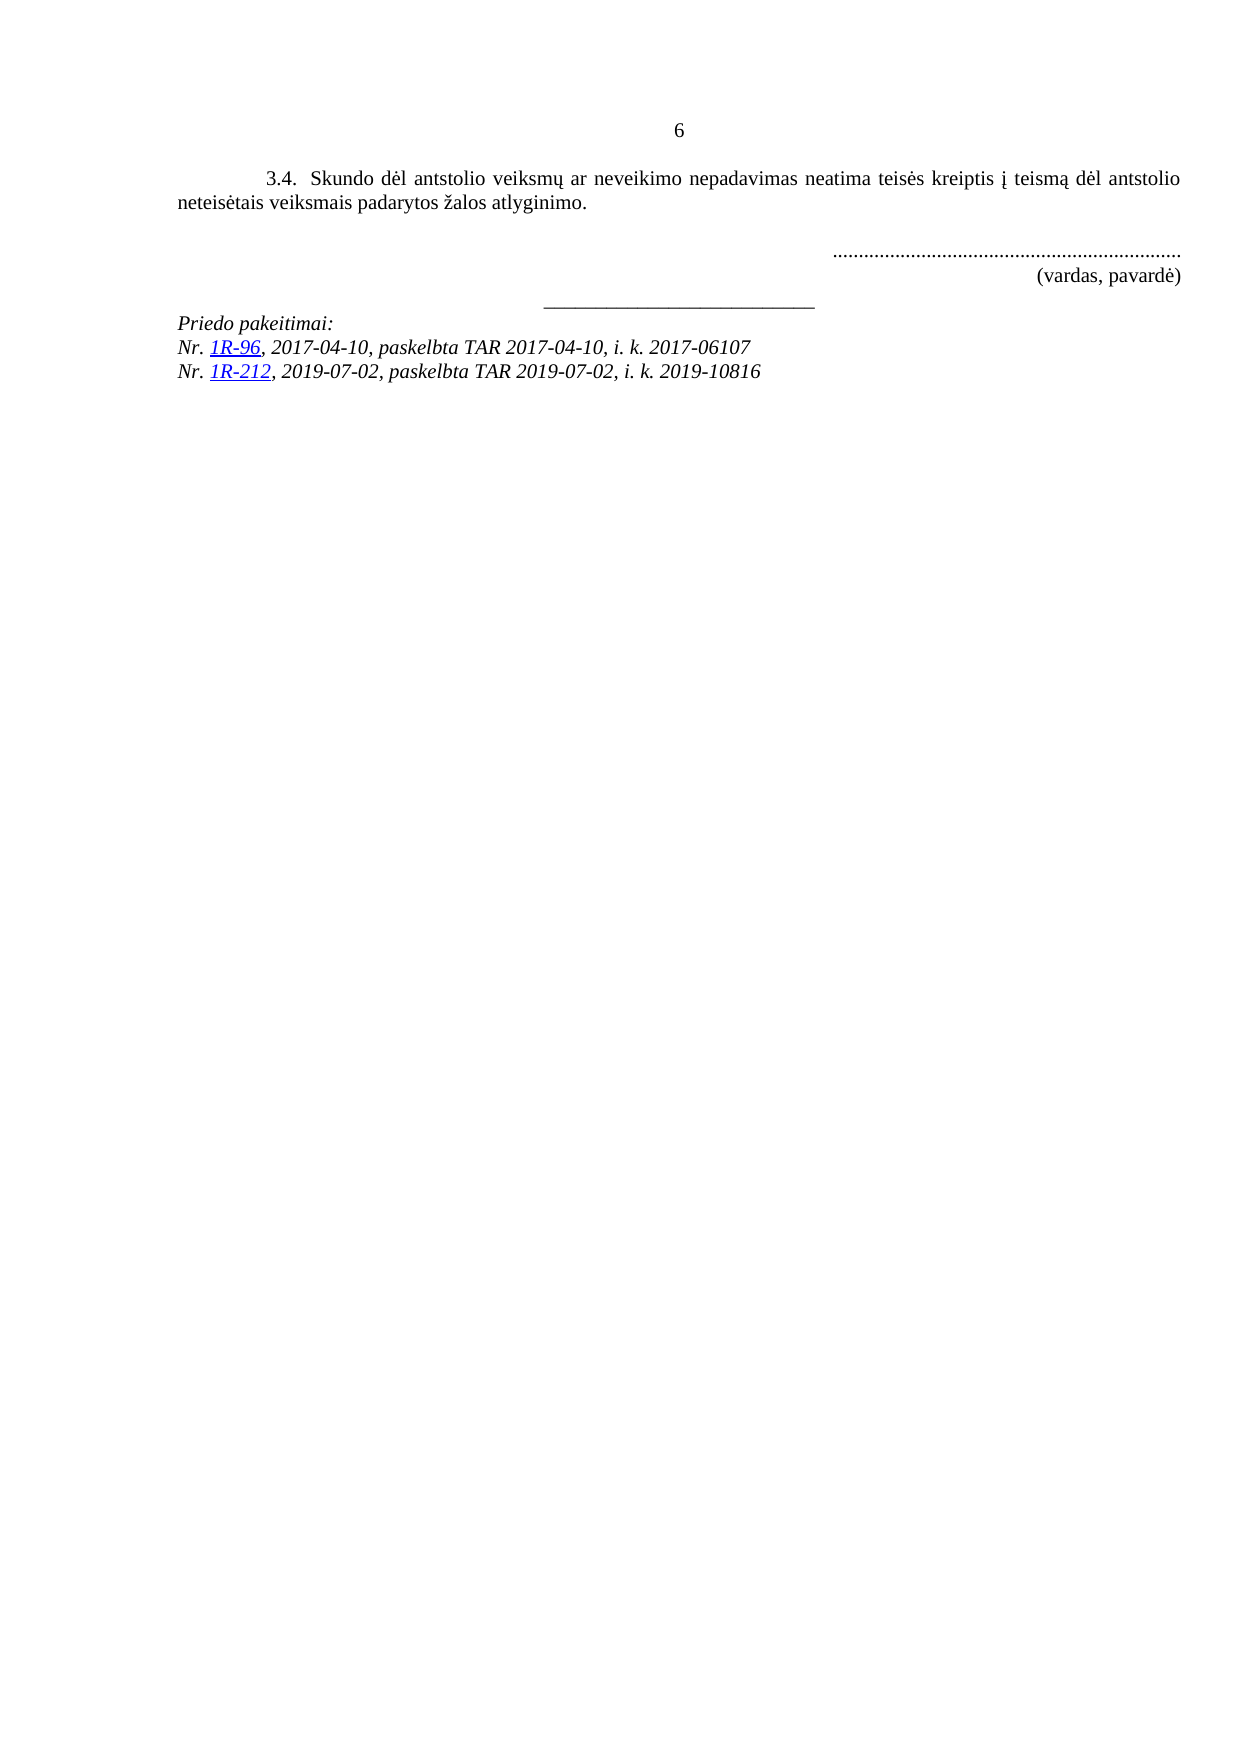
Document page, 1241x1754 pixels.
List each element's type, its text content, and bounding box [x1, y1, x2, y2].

text (vardas, pavardė) [717, 262, 1181, 287]
text Priedo pakeitimai: [177, 311, 1181, 335]
text 3.4. Skundo dėl antstolio veiksmų ar neveikimo nepadavimas neatima teisės kreiptis į teismą dėl antstolio neteisėtais veiksmais padarytos žalos atlyginimo. [177, 166, 1181, 214]
text Nr. 1R-212, 2019-07-02, paskelbta TAR 2019-07-02, i. k. 2019-10816 [177, 359, 1181, 383]
text ................................................................... [177, 238, 1181, 262]
text Nr. 1R-96, 2017-04-10, paskelbta TAR 2017-04-10, i. k. 2017-06107 [177, 335, 1181, 359]
text __________________________ [177, 287, 1181, 311]
